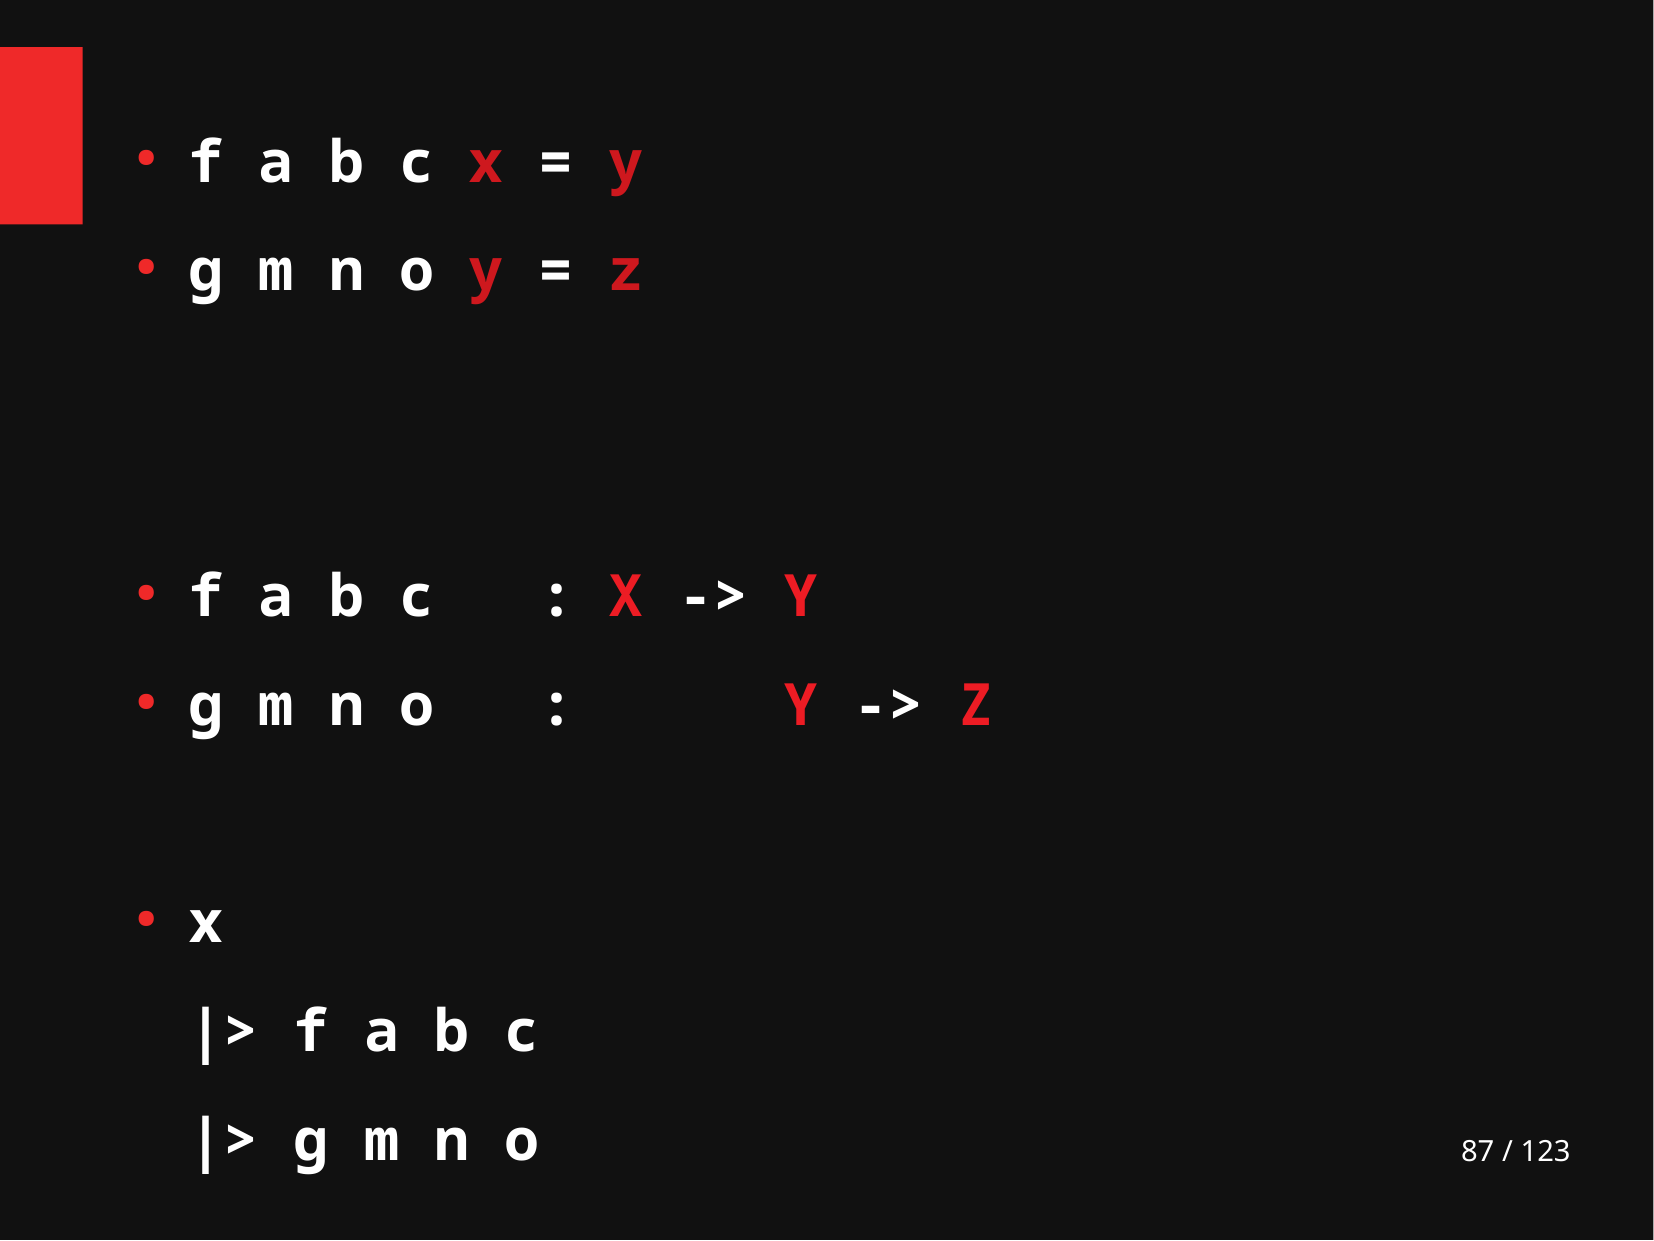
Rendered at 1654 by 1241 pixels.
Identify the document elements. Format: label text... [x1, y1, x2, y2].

list f a b c x = y g m n o y = z f a b c : X -> Y g m n o : Y -> Z x |> f a b c |> g m n o [118, 120, 1536, 1074]
